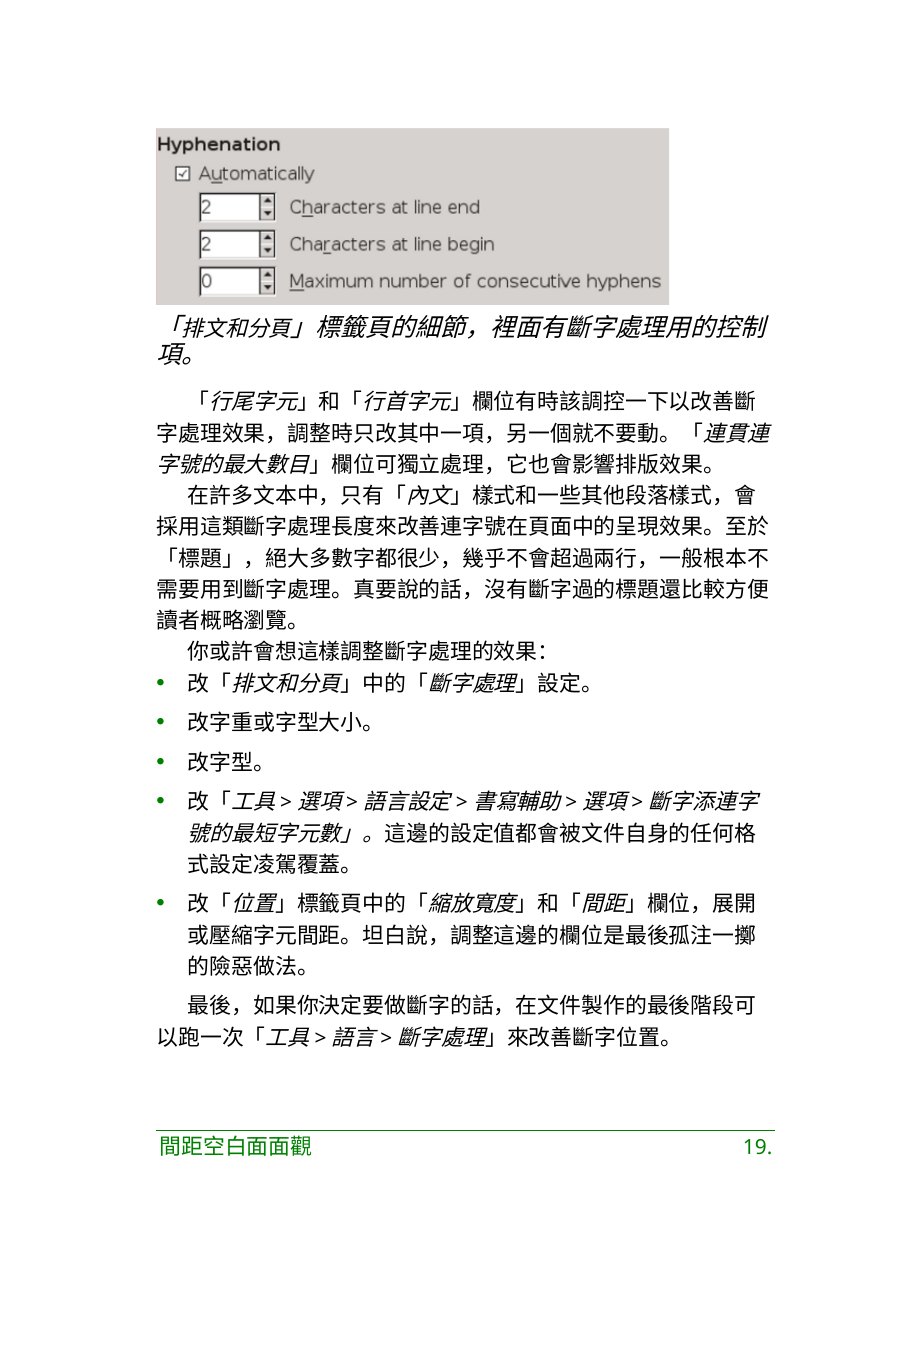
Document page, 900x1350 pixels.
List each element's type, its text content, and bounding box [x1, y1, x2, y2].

text 最後，如果你決定要做斷字的話，在文件製作的最後階段可以跑一次「工具 > 語言 > 斷字處理」來改善斷字位置。 [156, 989, 775, 1051]
picture [156, 125, 670, 305]
list 改字型。 [156, 745, 775, 776]
list 改「工具 > 選項 > 語言設定 > 書寫輔助 > 選項 > 斷字添連字號的最短字元數」。這邊的設定值都會被文件自身的任何格式設定凌駕覆蓋。 [156, 785, 775, 878]
text 你或許會想這樣調整斷字處理的效果： [156, 635, 775, 666]
list 改「排文和分頁」中的「斷字處理」設定。 [156, 666, 775, 697]
list 改字重或字型大小。 [156, 706, 775, 737]
table_header [156, 125, 775, 307]
text 在許多文本中，只有「內文」樣式和一些其他段落樣式，會採用這類斷字處理長度來改善連字號在頁面中的呈現效果。至於「標題」，絕大多數字都很少，幾乎不會超過兩行，一般根本不需要用到斷字處理。真要說的話，沒有斷字過的標題還比較方便讀者概略瀏覽。 [156, 478, 775, 635]
list 改「位置」標籤頁中的「縮放寬度」和「間距」欄位，展開或壓縮字元間距。坦白說，調整這邊的欄位是最後孤注一擲的險惡做法。 [156, 887, 775, 981]
table_cell 「排文和分頁」標籤頁的細節，裡面有斷字處理用的控制項。 [156, 307, 775, 369]
text 「行尾字元」和「行首字元」欄位有時該調控一下以改善斷字處理效果，調整時只改其中一項，另一個就不要動。「連貫連字號的最大數目」欄位可獨立處理，它也會影響排版效果。 [156, 385, 775, 478]
